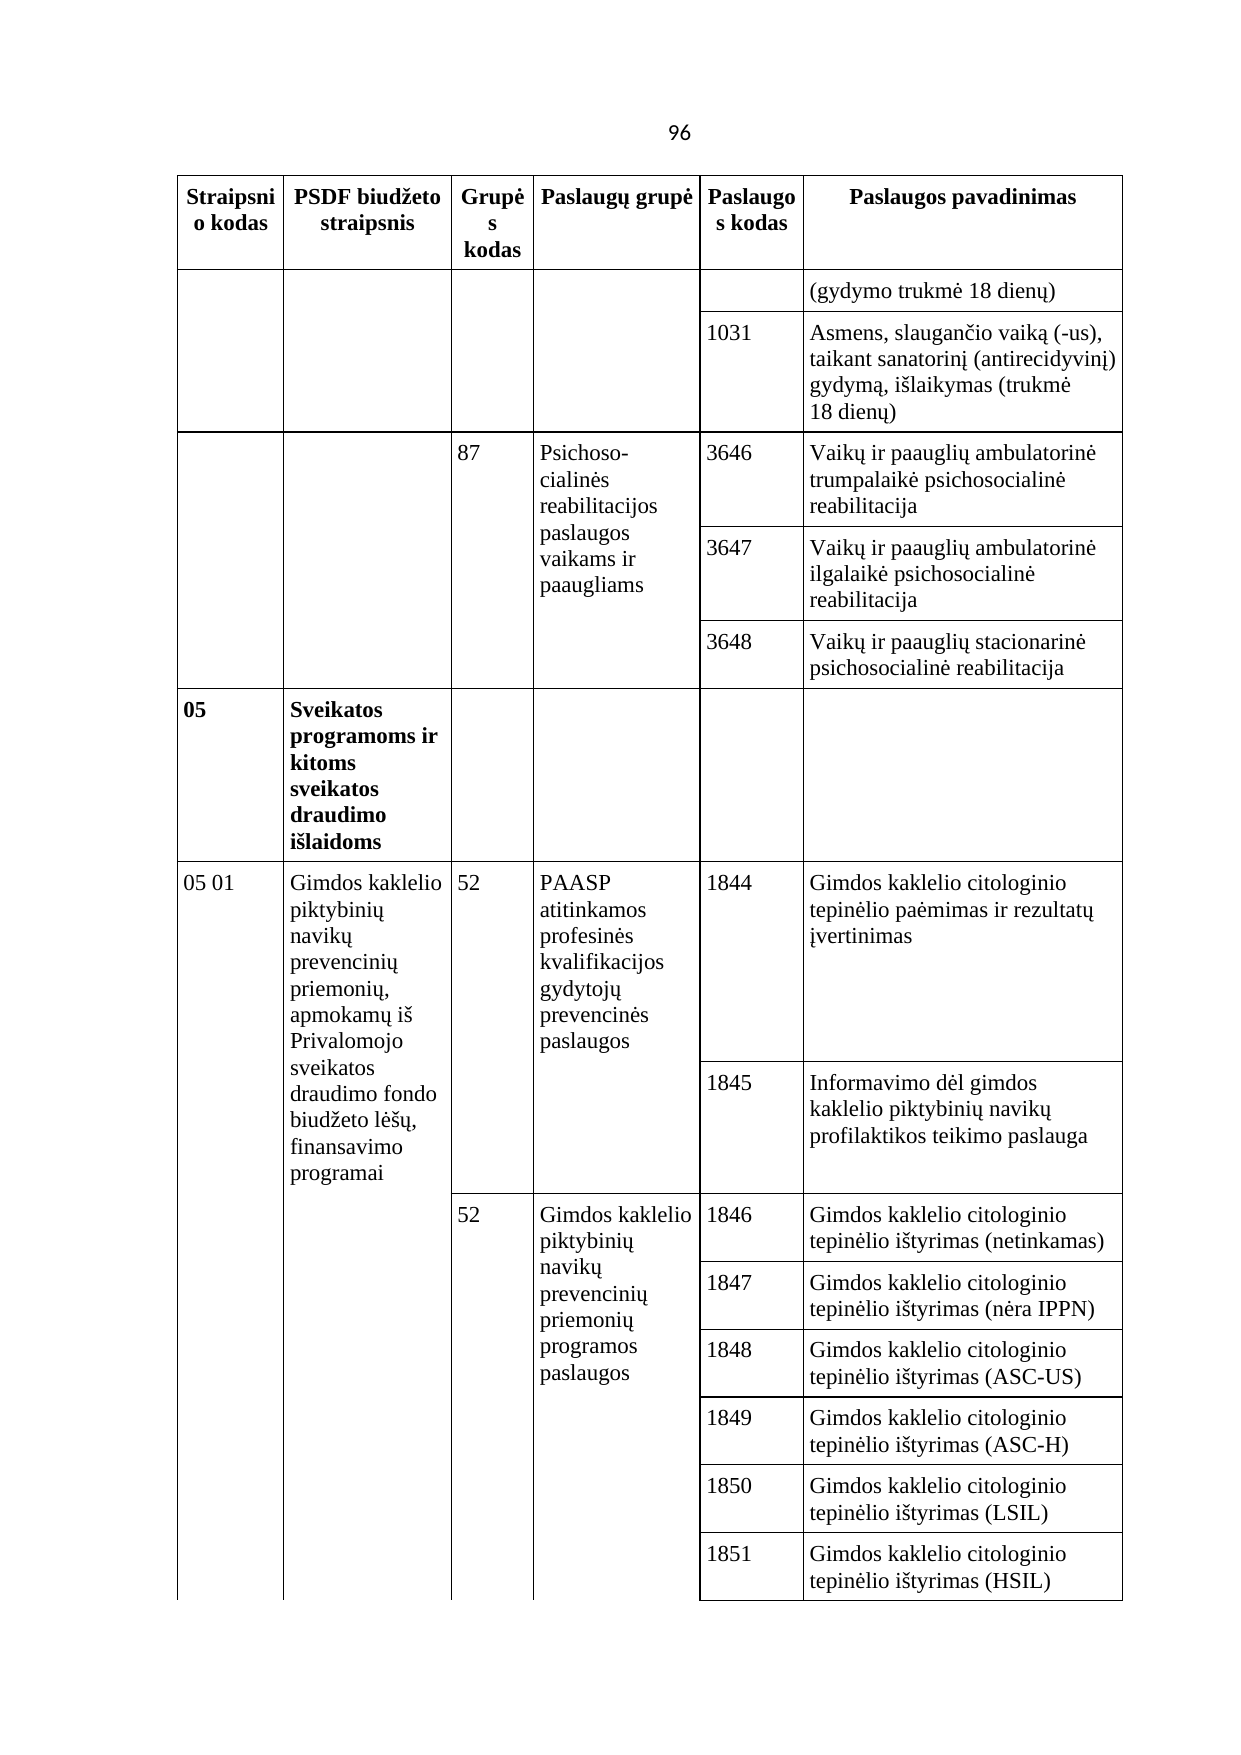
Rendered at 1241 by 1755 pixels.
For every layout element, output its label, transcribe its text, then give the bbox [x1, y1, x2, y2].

table_cell [701, 689, 803, 861]
table_cell [452, 1061, 533, 1193]
table_cell [534, 1464, 699, 1532]
table_cell [284, 433, 451, 688]
table_header Grupės kodas [452, 176, 533, 269]
table_header Straipsnio kodas [178, 176, 283, 269]
table_cell 1031 [701, 312, 803, 431]
table_cell 1844 [701, 862, 803, 1061]
table_cell 1846 [701, 1194, 803, 1261]
table_cell [452, 270, 533, 311]
table_cell Gimdos kaklelio citologinio tepinėlio ištyrimas (HSIL) [804, 1533, 1122, 1600]
table_cell [178, 1464, 283, 1532]
table_cell 1850 [701, 1465, 803, 1532]
table_cell [178, 1261, 283, 1328]
table_cell 1848 [701, 1330, 803, 1396]
table_cell (gydymo trukmė 18 dienų) [804, 270, 1122, 311]
table_cell 3648 [701, 621, 803, 688]
table_cell Vaikų ir paauglių ambulatorinė trumpalaikė psichosocialinė reabilitacija [804, 433, 1122, 526]
table_cell Asmens, slaugančio vaiką (-us), taikant sanatorinį (antirecidyvinį) gydymą, išlaikymas (trukmė 18 dienų) [804, 312, 1122, 431]
table_cell [178, 1193, 283, 1261]
table_cell 05 01 [178, 862, 283, 1061]
table_cell 1845 [701, 1062, 803, 1193]
table_cell [534, 689, 699, 861]
table_cell [284, 1532, 451, 1600]
table_cell Gimdos kaklelio citologinio tepinėlio ištyrimas (netinkamas) [804, 1194, 1122, 1261]
table_cell [284, 1396, 451, 1464]
table_cell [284, 1261, 451, 1328]
table_cell PAASP atitinkamos profesinės kvalifikacijos gydytojų prevencinės paslaugos [534, 862, 699, 1061]
table_cell Gimdos kaklelio citologinio tepinėlio ištyrimas (nėra IPPN) [804, 1262, 1122, 1328]
table_header Paslaugų grupė [534, 176, 699, 269]
table_cell [452, 1396, 533, 1464]
table_cell [178, 311, 283, 431]
table_cell [284, 270, 451, 311]
table_cell [284, 1329, 451, 1396]
table_cell Psichoso-cialinės reabilitacijos paslaugos vaikams ir paaugliams [534, 433, 699, 688]
table_cell [284, 1464, 451, 1532]
table_cell 52 [452, 862, 533, 1061]
table_cell Gimdos kaklelio citologinio tepinėlio ištyrimas (LSIL) [804, 1465, 1122, 1532]
table_cell [284, 311, 451, 431]
table_cell 1847 [701, 1262, 803, 1328]
table_cell Gimdos kaklelio citologinio tepinėlio ištyrimas (ASC-H) [804, 1398, 1122, 1464]
table_cell Gimdos kaklelio piktybinių navikų prevencinių priemonių programos paslaugos [534, 1194, 699, 1396]
table_cell [452, 1329, 533, 1396]
table_cell [178, 1532, 283, 1600]
table_cell [452, 311, 533, 431]
table_cell [534, 1532, 699, 1600]
table_cell Vaikų ir paauglių stacionarinė psichosocialinė reabilitacija [804, 621, 1122, 688]
table_header Paslaugos pavadinimas [804, 176, 1122, 269]
table_cell 3647 [701, 527, 803, 620]
table_cell [452, 1532, 533, 1600]
table_cell 05 [178, 689, 283, 861]
table_cell [178, 433, 283, 688]
table_cell Gimdos kaklelio piktybinių navikų prevencinių priemonių, apmokamų iš Privalomojo sveikatos draudimo fondo biudžeto lėšų, finansavimo programai [284, 862, 451, 1193]
table_cell [701, 270, 803, 311]
table_cell Gimdos kaklelio citologinio tepinėlio ištyrimas (ASC-US) [804, 1330, 1122, 1396]
table_cell [534, 1061, 699, 1193]
table_cell [178, 1396, 283, 1464]
table_cell 3646 [701, 433, 803, 526]
table_cell [452, 689, 533, 861]
table_cell [452, 1261, 533, 1328]
table_cell 1849 [701, 1398, 803, 1464]
table_cell 1851 [701, 1533, 803, 1600]
table_cell [804, 689, 1122, 861]
table_header PSDF biudžeto straipsnis [284, 176, 451, 269]
table_cell 52 [452, 1194, 533, 1261]
table_cell Sveikatos programoms ir kitoms sveikatos draudimo išlaidoms [284, 689, 451, 861]
table_cell 87 [452, 433, 533, 688]
table_cell Informavimo dėl gimdos kaklelio piktybinių navikų profilaktikos teikimo paslauga [804, 1062, 1122, 1193]
table_cell [178, 1061, 283, 1193]
table_cell Gimdos kaklelio citologinio tepinėlio paėmimas ir rezultatų įvertinimas [804, 862, 1122, 1061]
table_cell [178, 1329, 283, 1396]
table_cell [178, 270, 283, 311]
table_cell [534, 270, 699, 311]
table_cell Vaikų ir paauglių ambulatorinė ilgalaikė psichosocialinė reabilitacija [804, 527, 1122, 620]
table_cell [284, 1193, 451, 1261]
table_cell [452, 1464, 533, 1532]
table_cell [534, 1396, 699, 1464]
table_cell [534, 311, 699, 431]
table_header Paslaugos kodas [701, 176, 803, 269]
